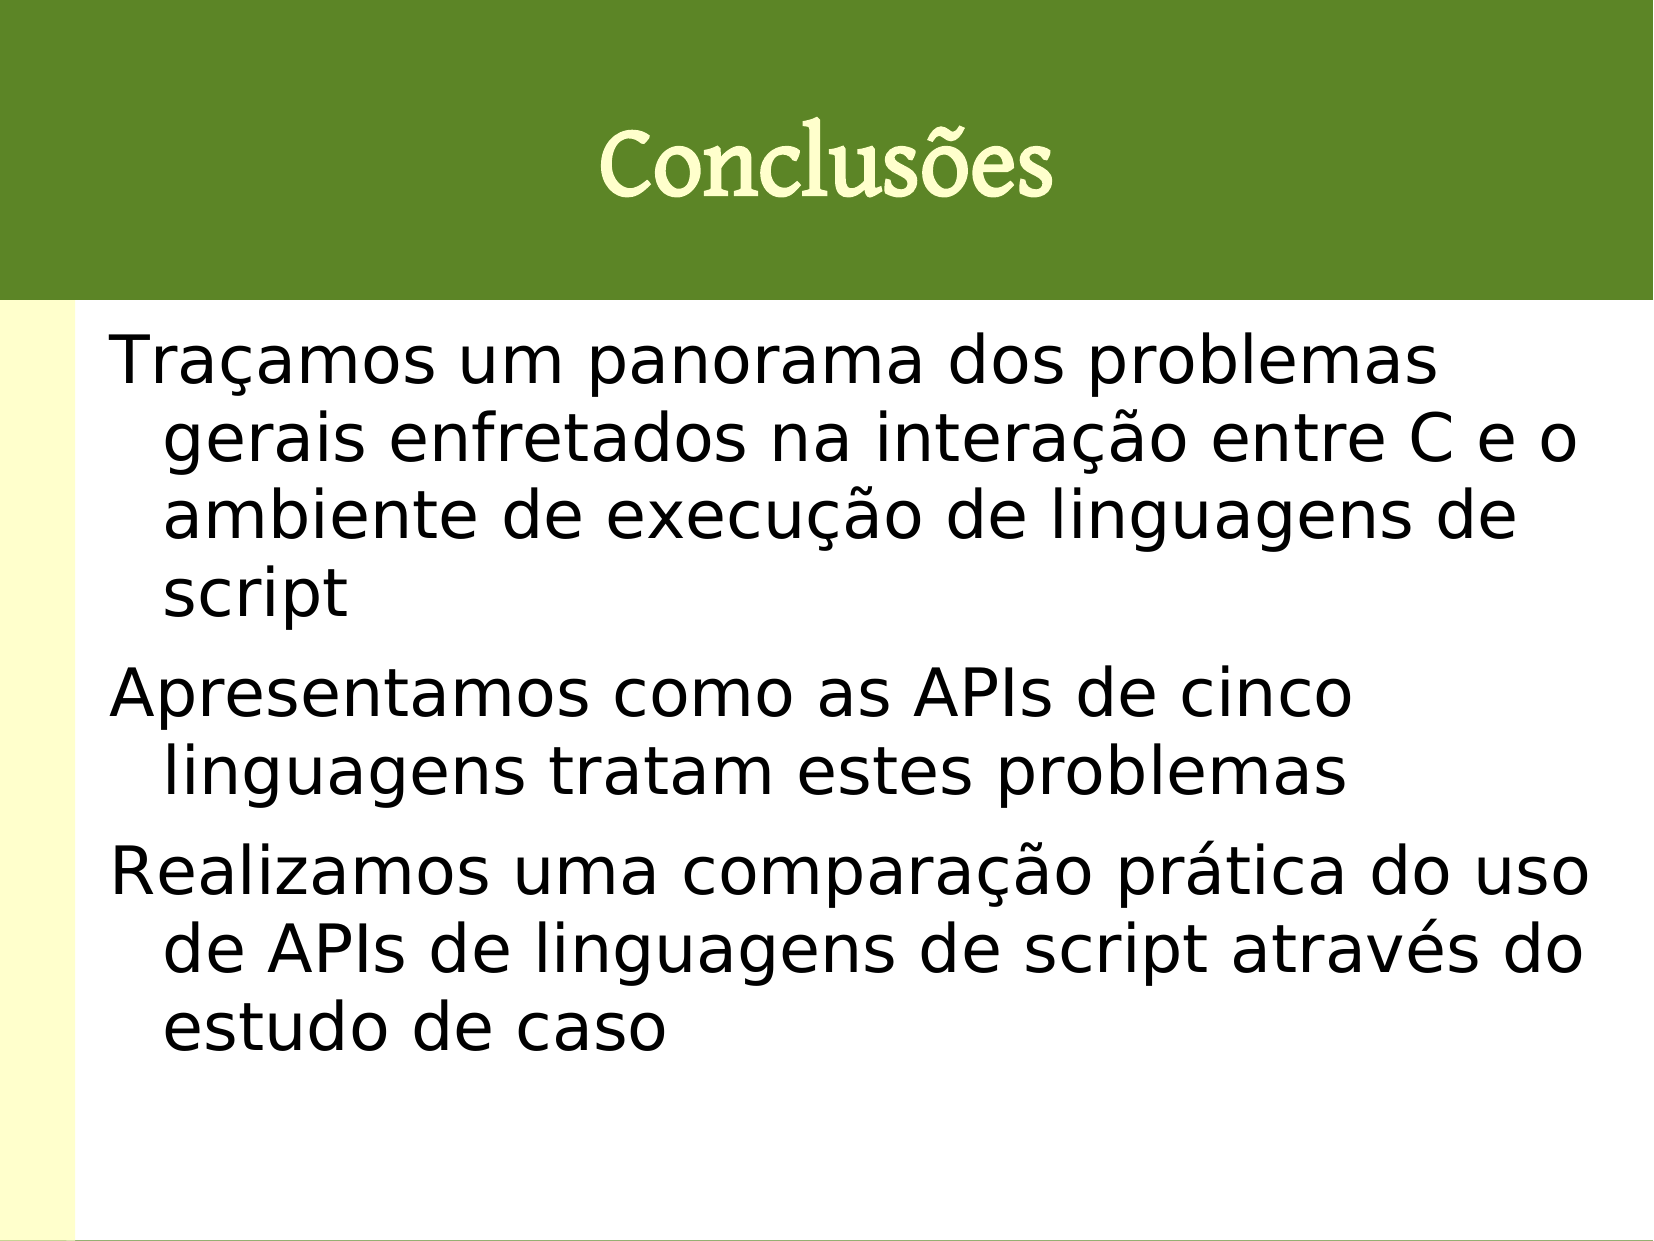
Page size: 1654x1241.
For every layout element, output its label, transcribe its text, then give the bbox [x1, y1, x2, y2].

list Traçamos um panorama dos problemas gerais enfretados na interação entre C e o ambiente de execução de linguagens de script Apresentamos como as APIs de cinco linguagens tratam estes problemas Realizamos uma comparação prática do uso de APIs de linguagens de script através do estudo de caso [91, 321, 1613, 1201]
title Conclusões [121, 61, 1534, 269]
